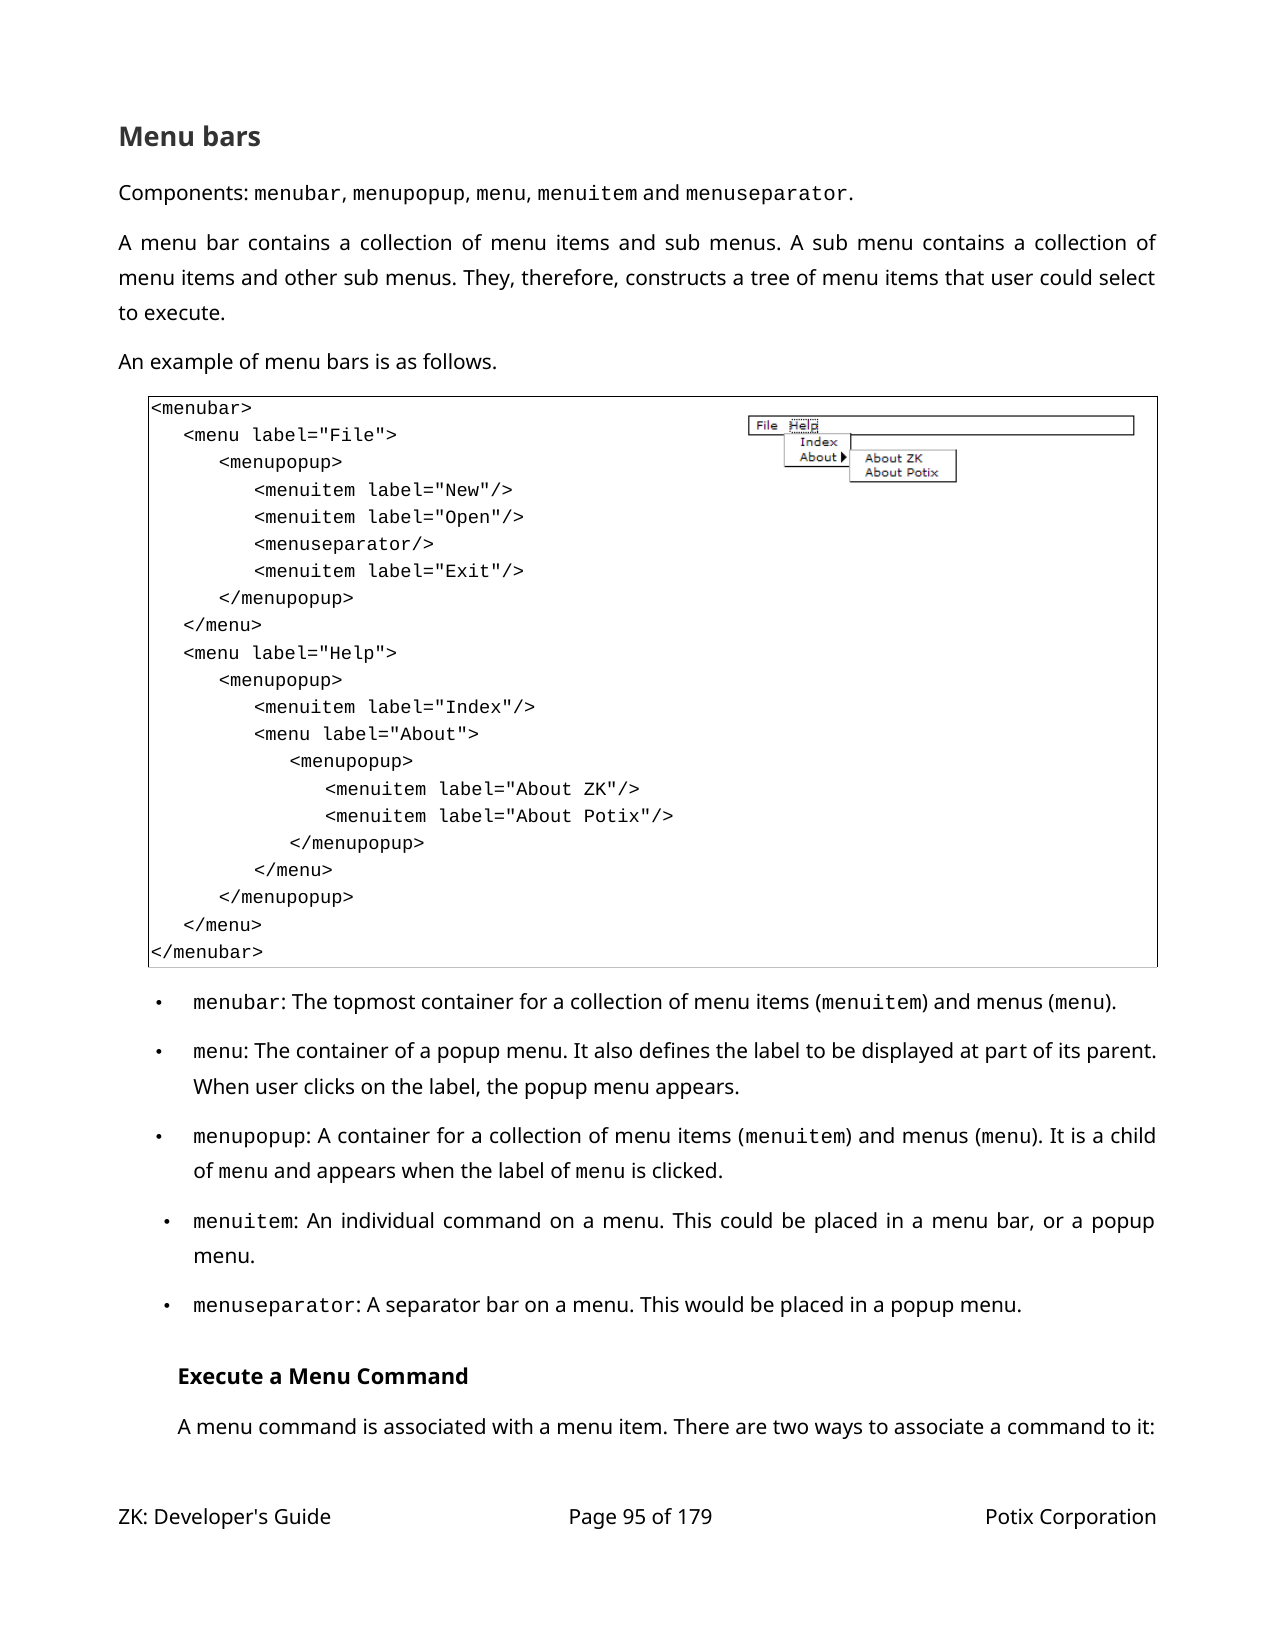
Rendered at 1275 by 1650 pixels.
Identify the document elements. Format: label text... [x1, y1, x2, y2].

text <menuitem label="New"/> [149, 477, 1157, 502]
text <menuitem label="Open"/> [149, 504, 1157, 529]
list menuseparator: A separator bar on a menu. This would be placed in a popup menu. [164, 1290, 1157, 1319]
text [1139, 423, 1157, 447]
text An example of menu bars is as follows. [118, 347, 1157, 375]
text </menupopup> [149, 885, 1157, 909]
text <menuitem label="Exit"/> [149, 559, 1157, 583]
text <menuseparator/> [149, 532, 1157, 556]
text </menu> [149, 613, 1157, 638]
text <menupopup> [149, 749, 1157, 773]
text <menupopup> [149, 450, 746, 474]
text </menu> [149, 858, 1157, 882]
text <menuitem label="Index"/> [149, 695, 1157, 719]
text [1139, 450, 1157, 474]
text </menubar> [149, 939, 1157, 967]
subtitle Menu bars [118, 118, 1157, 155]
text </menupopup> [149, 831, 1157, 855]
subtitle Execute a Menu Command [177, 1361, 1157, 1391]
list menu: The container of a popup menu. It also defines the label to be displayed at part of its parent. When user clicks on the label, the popup menu appears. [156, 1037, 1157, 1100]
text <menu label="File"> [149, 423, 746, 447]
text Components: menubar, menupopup, menu, menuitem and menuseparator. [118, 178, 1157, 207]
text A menu command is associated with a menu item. There are two ways to associate a command to it: [177, 1412, 1157, 1440]
picture [746, 412, 1139, 485]
text </menu> [149, 912, 1157, 937]
text </menupopup> [149, 586, 1157, 610]
text <menu label="About"> [149, 722, 1157, 746]
list menuitem: An individual command on a menu. This could be placed in a menu bar, or a popup menu. [164, 1206, 1157, 1269]
text <menubar> [149, 397, 1157, 420]
text <menuitem label="About ZK"/> [149, 776, 1157, 801]
text A menu bar contains a collection of menu items and sub menus. A sub menu contains a collection of menu items and other sub menus. They, therefore, constructs a tree of menu items that user could select to execute. [118, 228, 1157, 326]
list menupopup: A container for a collection of menu items (menuitem) and menus (menu). It is a child of menu and appears when the label of menu is clicked. [156, 1121, 1157, 1185]
list menubar: The topmost container for a collection of menu items (menuitem) and menus (menu). [156, 987, 1157, 1016]
text <menu label="Help"> [149, 641, 1157, 665]
text <menupopup> [149, 668, 1157, 692]
text <menuitem label="About Potix"/> [149, 804, 1157, 828]
